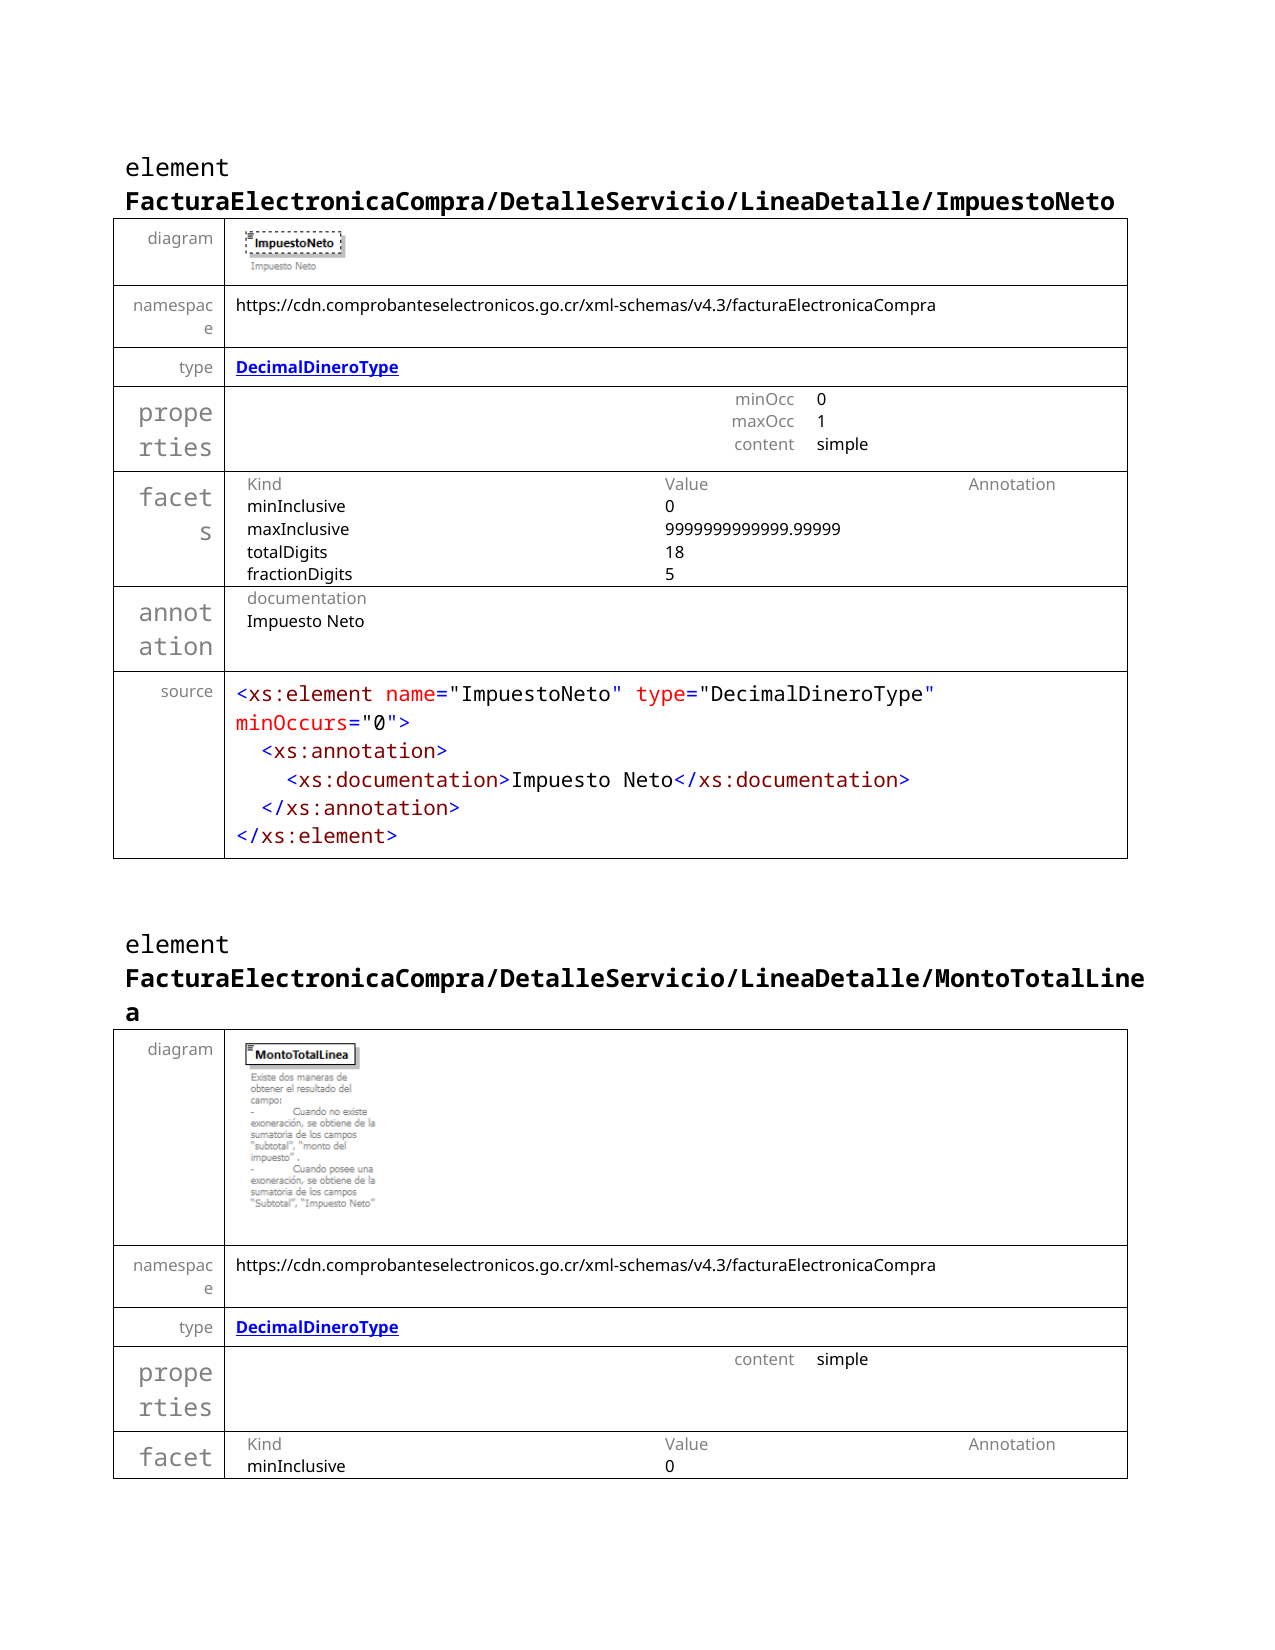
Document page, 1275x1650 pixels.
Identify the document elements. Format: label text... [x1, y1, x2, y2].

table_cell maxInclusive [236, 518, 654, 540]
table_cell 0 [654, 1455, 957, 1477]
table_header 0 [805, 387, 1127, 410]
table_cell type [114, 348, 224, 386]
table_cell [225, 1432, 236, 1477]
table_header Value [654, 1432, 957, 1455]
table_header [225, 1030, 1127, 1245]
picture [235, 1038, 387, 1237]
table_header [225, 219, 1127, 285]
table_cell minInclusive [236, 1455, 654, 1477]
picture [235, 227, 356, 277]
table_cell minInclusive [236, 495, 654, 517]
table_cell namespace [114, 1246, 224, 1307]
table_cell fractionDigits [236, 563, 654, 586]
table_cell [957, 1455, 1127, 1477]
table_cell Impuesto Neto [236, 610, 1127, 632]
table_cell content [236, 433, 805, 455]
table_cell type [114, 1308, 224, 1346]
text element FacturaElectronicaCompra/DetalleServicio/LineaDetalle/MontoTotalLinea [125, 927, 1150, 1029]
table_cell [957, 518, 1127, 540]
table_cell [225, 387, 1127, 471]
text element FacturaElectronicaCompra/DetalleServicio/LineaDetalle/ImpuestoNeto [125, 150, 1150, 218]
table_cell [225, 472, 1127, 586]
table_header Kind [236, 472, 654, 495]
table_cell maxOcc [236, 410, 805, 433]
table_cell [957, 540, 1127, 563]
table_cell <xs:element name="ImpuestoNeto" type="DecimalDineroType" minOccurs="0"> <xs:annotation> <xs:documentation>Impuesto Neto</xs:documentation> </xs:annotation> </xs:element> [225, 672, 1127, 858]
table_cell totalDigits [236, 540, 654, 563]
table_header Annotation [957, 1432, 1127, 1455]
table_cell 9999999999999.99999 [654, 518, 957, 540]
table_header Kind [236, 1432, 654, 1455]
table_header documentation [236, 587, 1127, 609]
table_cell facets [114, 472, 224, 586]
table_cell properties [114, 387, 224, 471]
table_cell annotation [114, 587, 224, 671]
table_header diagram [114, 1030, 224, 1245]
table_cell DecimalDineroType [225, 1308, 1127, 1346]
table_cell 1 [805, 410, 1127, 433]
table_cell source [114, 672, 224, 858]
table_header Annotation [957, 472, 1127, 495]
table_cell 5 [654, 563, 957, 586]
table_cell namespace [114, 286, 224, 347]
table_cell facet [114, 1432, 224, 1477]
table_cell https://cdn.comprobanteselectronicos.go.cr/xml-schemas/v4.3/facturaElectronicaCompra [225, 286, 1127, 347]
table_cell https://cdn.comprobanteselectronicos.go.cr/xml-schemas/v4.3/facturaElectronicaCompra [225, 1246, 1127, 1307]
table_header content [236, 1347, 805, 1370]
table_cell [957, 563, 1127, 586]
table_header simple [805, 1347, 1127, 1370]
table_cell [225, 1347, 1127, 1431]
table_cell [957, 495, 1127, 517]
table_header diagram [114, 219, 224, 285]
table_cell 18 [654, 540, 957, 563]
table_header Value [654, 472, 957, 495]
table_cell [225, 587, 1127, 671]
table_cell DecimalDineroType [225, 348, 1127, 386]
table_header minOcc [236, 387, 805, 410]
table_cell properties [114, 1347, 224, 1431]
table_cell simple [805, 433, 1127, 455]
table_cell 0 [654, 495, 957, 517]
